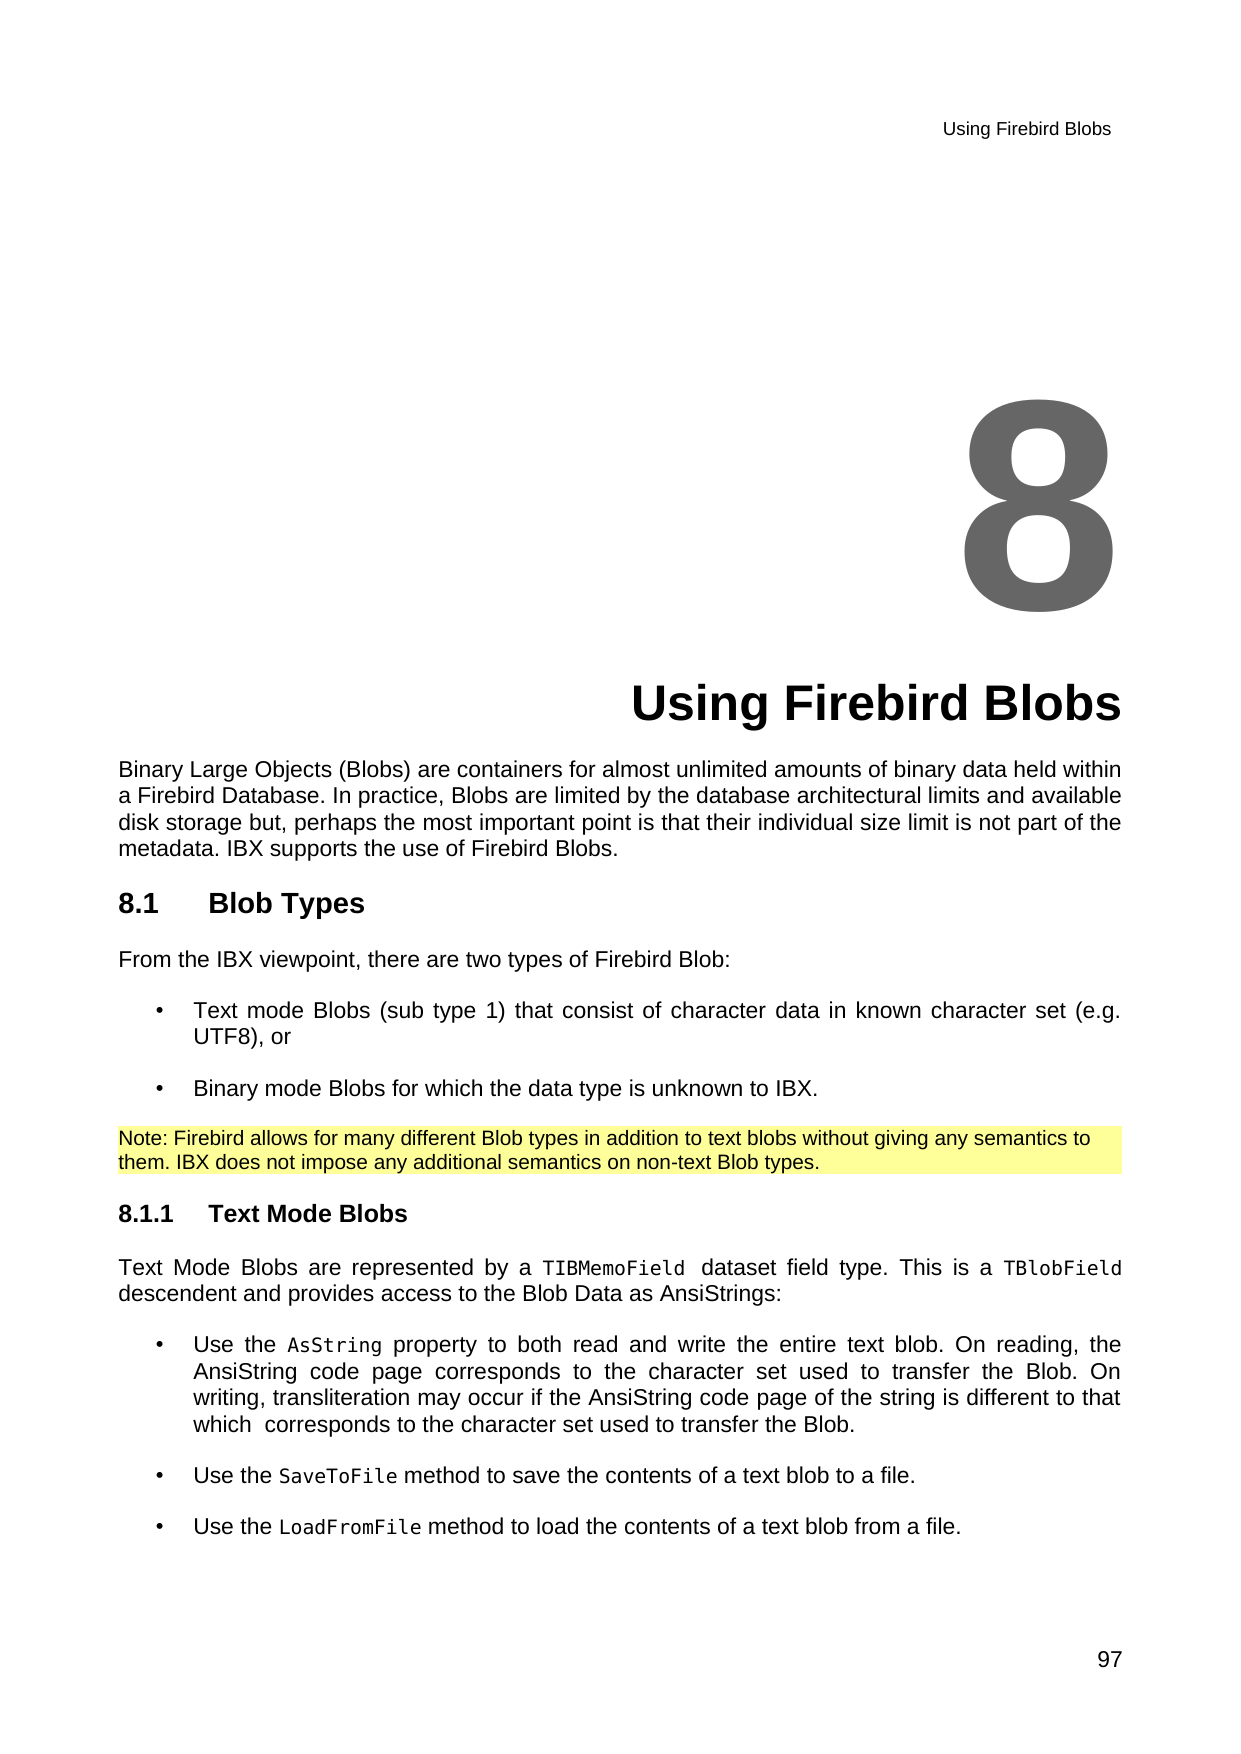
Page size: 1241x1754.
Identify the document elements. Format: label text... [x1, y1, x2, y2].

subtitle Text Mode Blobs [118, 1199, 1122, 1228]
text Text Mode Blobs are represented by a TIBMemoField dataset field type. This is a TBlobField descendent and provides access to the Blob Data as AnsiStrings: [118, 1254, 1122, 1306]
list Use the SaveToFile method to save the contents of a text blob to a file. [156, 1462, 1122, 1488]
list Use the LoadFromFile method to load the contents of a text blob from a file. [156, 1513, 1122, 1539]
list Use the AsString property to both read and write the entire text blob. On reading, the AnsiString code page corresponds to the character set used to transfer the Blob. On writing, transliteration may occur if the AnsiString code page of the string is different to that which corresponds to the character set used to transfer the Blob. [156, 1331, 1122, 1437]
subtitle Blob Types [118, 887, 1122, 920]
text From the IBX viewpoint, there are two types of Firebird Blob: [118, 946, 1122, 972]
list Binary mode Blobs for which the data type is unknown to IBX. [156, 1075, 1122, 1101]
list Text mode Blobs (sub type 1) that consist of character data in known character set (e.g. UTF8), or [156, 997, 1122, 1050]
subtitle Using Firebird Blobs [81, 328, 1122, 731]
text Note: Firebird allows for many different Blob types in addition to text blobs without giving any semantics to them. IBX does not impose any additional semantics on non-text Blob types. [118, 1126, 1122, 1174]
text Binary Large Objects (Blobs) are containers for almost unlimited amounts of binary data held within a Firebird Database. In practice, Blobs are limited by the database architectural limits and available disk storage but, perhaps the most important point is that their individual size limit is not part of the metadata. IBX supports the use of Firebird Blobs. [118, 756, 1122, 862]
